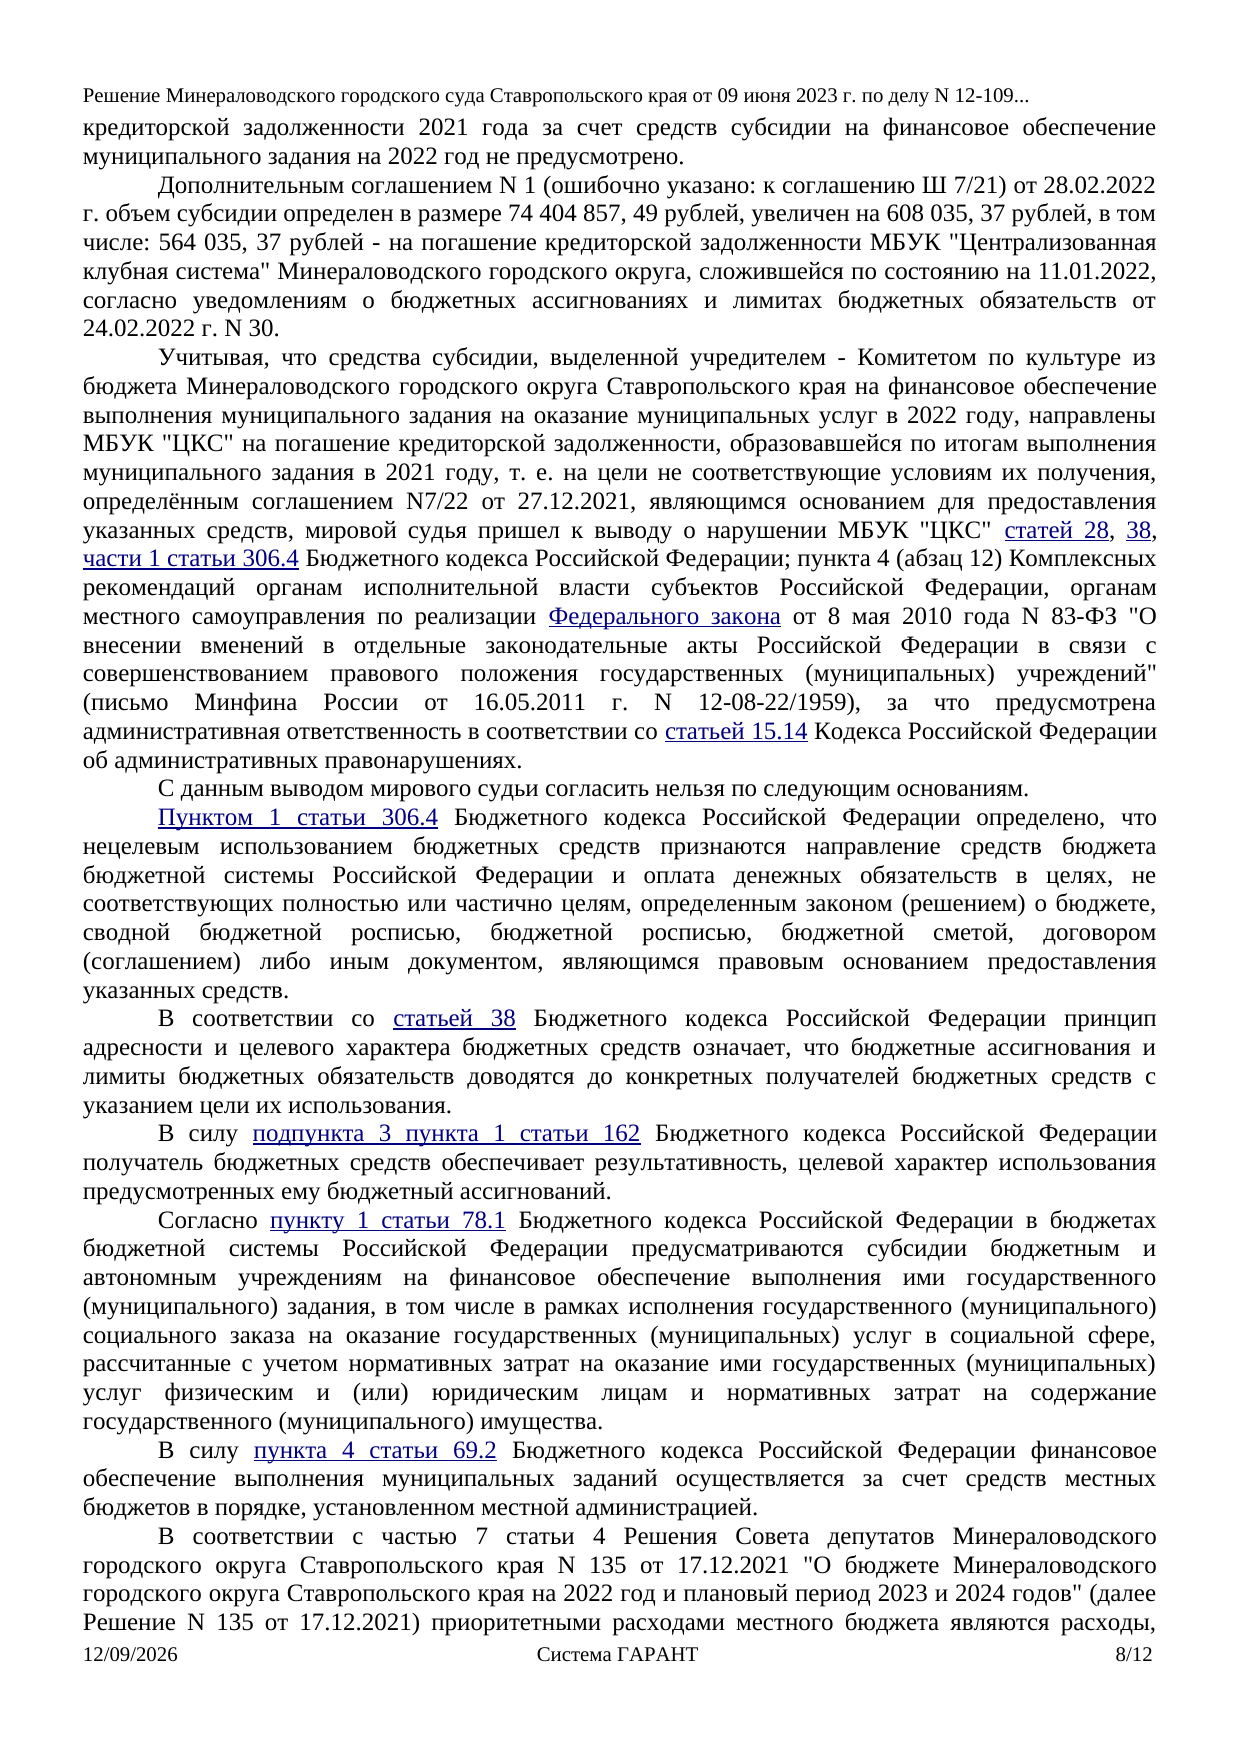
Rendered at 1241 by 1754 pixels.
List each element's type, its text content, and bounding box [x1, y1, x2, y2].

text В силу подпункта 3 пункта 1 статьи 162 Бюджетного кодекса Российской Федерации получатель бюджетных средств обеспечивает результативность, целевой характер использования предусмотренных ему бюджетный ассигнований. [83, 1118, 1157, 1205]
text С данным выводом мирового судьи согласить нельзя по следующим основаниям. [83, 773, 1157, 802]
text В соответствии со статьей 38 Бюджетного кодекса Российской Федерации принцип адресности и целевого характера бюджетных средств означает, что бюджетные ассигнования и лимиты бюджетных обязательств доводятся до конкретных получателей бюджетных средств с указанием цели их использования. [83, 1003, 1157, 1118]
text Согласно пункту 1 статьи 78.1 Бюджетного кодекса Российской Федерации в бюджетах бюджетной системы Российской Федерации предусматриваются субсидии бюджетным и автономным учреждениям на финансовое обеспечение выполнения ими государственного (муниципального) задания, в том числе в рамках исполнения государственного (муниципального) социального заказа на оказание государственных (муниципальных) услуг в социальной сфере, рассчитанные с учетом нормативных затрат на оказание ими государственных (муниципальных) услуг физическим и (или) юридическим лицам и нормативных затрат на содержание государственного (муниципального) имущества. [83, 1205, 1157, 1435]
text В силу пункта 4 статьи 69.2 Бюджетного кодекса Российской Федерации финансовое обеспечение выполнения муниципальных заданий осуществляется за счет средств местных бюджетов в порядке, установленном местной администрацией. [83, 1435, 1157, 1521]
text Пунктом 1 статьи 306.4 Бюджетного кодекса Российской Федерации определено, что нецелевым использованием бюджетных средств признаются направление средств бюджета бюджетной системы Российской Федерации и оплата денежных обязательств в целях, не соответствующих полностью или частично целям, определенным законом (решением) о бюджете, сводной бюджетной росписью, бюджетной росписью, бюджетной сметой, договором (соглашением) либо иным документом, являющимся правовым основанием предоставления указанных средств. [83, 802, 1157, 1003]
text Учитывая, что средства субсидии, выделенной учредителем - Комитетом по культуре из бюджета Минераловодского городского округа Ставропольского края на финансовое обеспечение выполнения муниципального задания на оказание муниципальных услуг в 2022 году, направлены МБУК "ЦКС" на погашение кредиторской задолженности, образовавшейся по итогам выполнения муниципального задания в 2021 году, т. е. на цели не соответствующие условиям их получения, определённым соглашением N7/22 от 27.12.2021, являющимся основанием для предоставления указанных средств, мировой судья пришел к выводу о нарушении МБУК "ЦКС" статей 28, 38, части 1 статьи 306.4 Бюджетного кодекса Российской Федерации; пункта 4 (абзац 12) Комплексных рекомендаций органам исполнительной власти субъектов Российской Федерации, органам местного самоуправления по реализации Федерального закона от 8 мая 2010 года N 83-ФЗ "О внесении вменений в отдельные законодательные акты Российской Федерации в связи с совершенствованием правового положения государственных (муниципальных) учреждений" (письмо Минфина России от 16.05.2011 г. N 12-08-22/1959), за что предусмотрена административная ответственность в соответствии со статьей 15.14 Кодекса Российской Федерации об административных правонарушениях. [83, 342, 1157, 773]
text кредиторской задолженности 2021 года за счет средств субсидии на финансовое обеспечение муниципального задания на 2022 год не предусмотрено. [83, 112, 1157, 170]
text В соответствии с частью 7 статьи 4 Решения Совета депутатов Минераловодского городского округа Ставропольского края N 135 от 17.12.2021 "О бюджете Минераловодского городского округа Ставропольского края на 2022 год и плановый период 2023 и 2024 годов" (далее Решение N 135 от 17.12.2021) приоритетными расходами местного бюджета являются расходы, [83, 1521, 1157, 1636]
text Дополнительным соглашением N 1 (ошибочно указано: к соглашению Ш 7/21) от 28.02.2022 г. объем субсидии определен в размере 74 404 857, 49 рублей, увеличен на 608 035, 37 рублей, в том числе: 564 035, 37 рублей - на погашение кредиторской задолженности МБУК "Централизованная клубная система" Минераловодского городского округа, сложившейся по состоянию на 11.01.2022, согласно уведомлениям о бюджетных ассигнованиях и лимитах бюджетных обязательств от 24.02.2022 г. N 30. [83, 170, 1157, 342]
